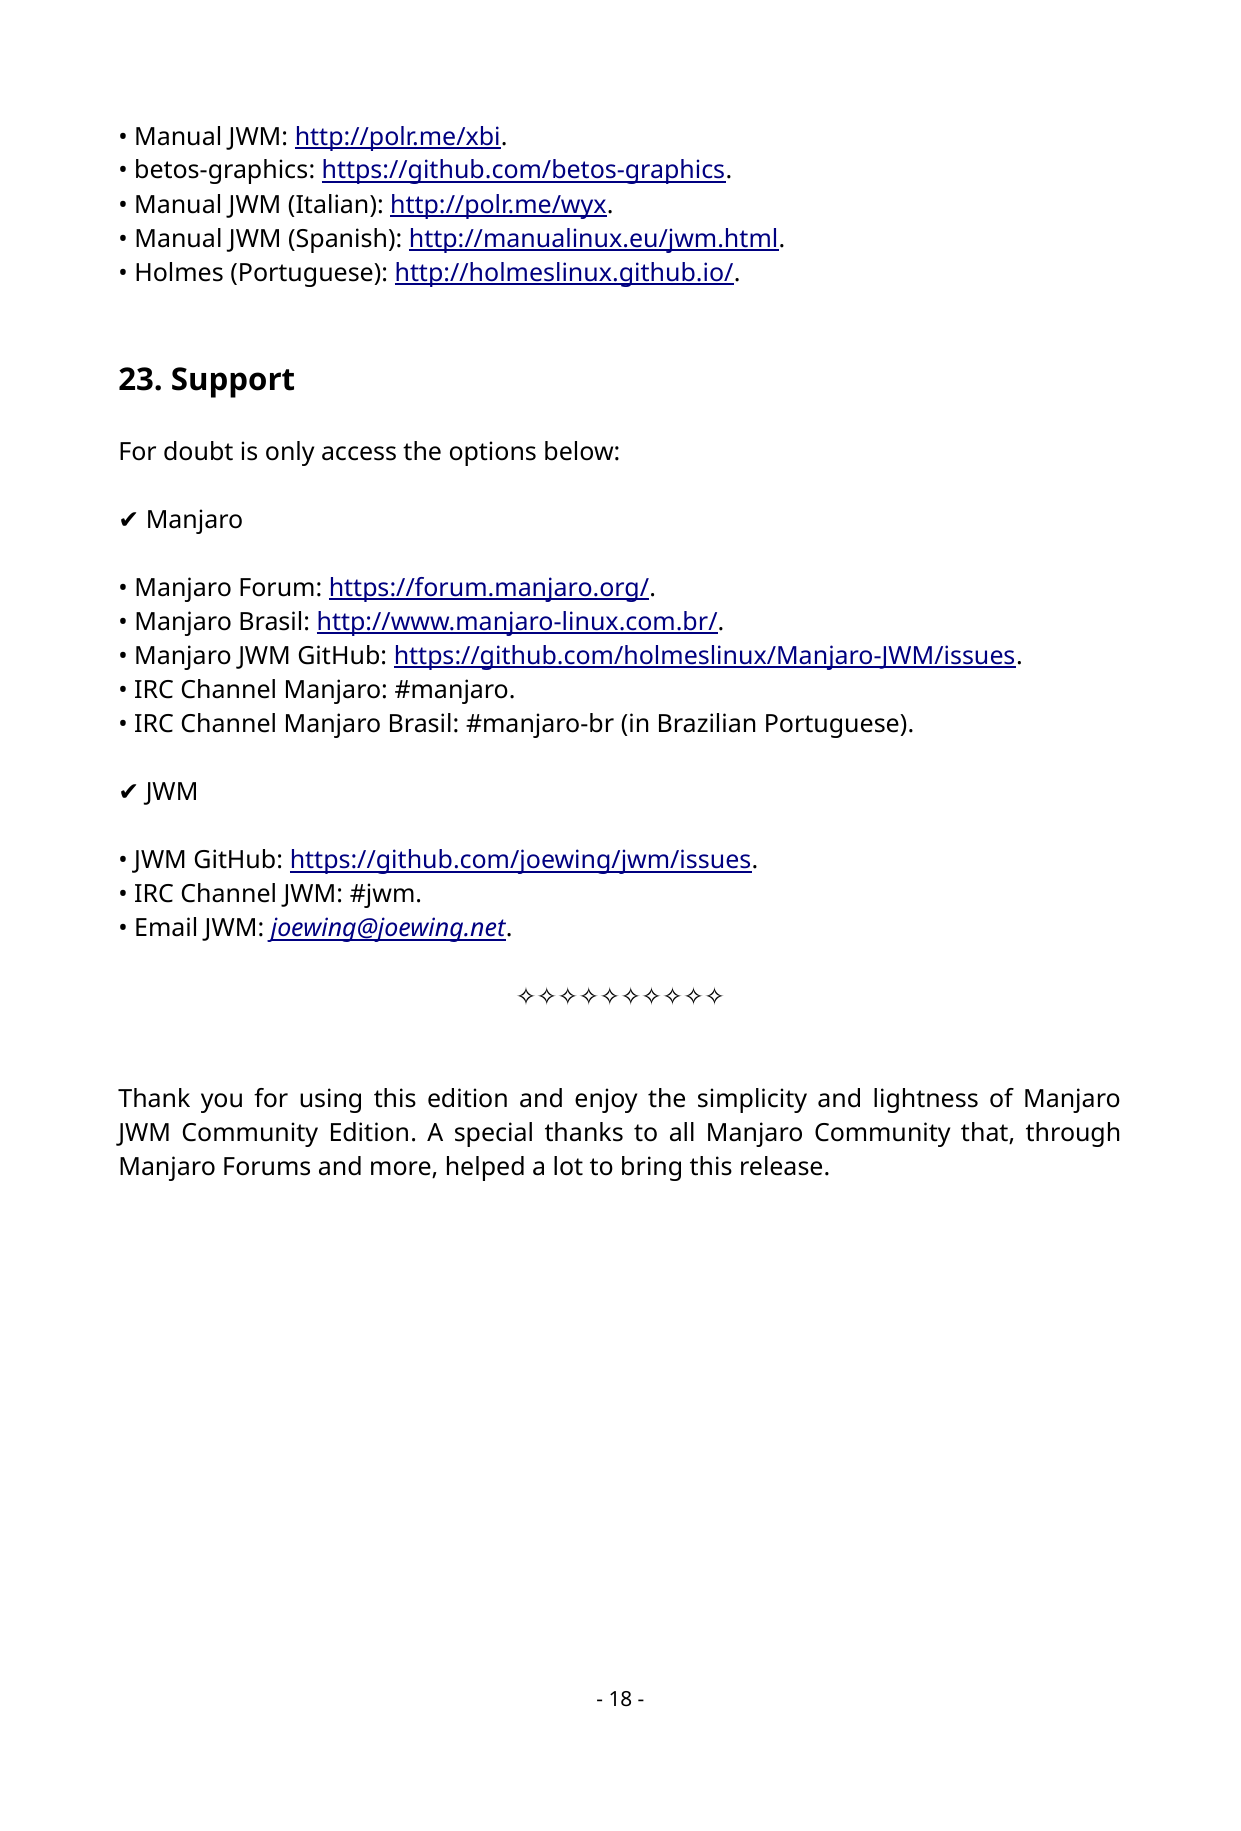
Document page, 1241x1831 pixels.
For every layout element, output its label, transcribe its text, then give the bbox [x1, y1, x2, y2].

text • Manjaro JWM GitHub: https://github.com/holmeslinux/Manjaro-JWM/issues. [118, 638, 1122, 672]
text • Holmes (Portuguese): http://holmeslinux.github.io/. [118, 254, 1122, 288]
text • Manual JWM (Spanish): http://manualinux.eu/jwm.html. [118, 220, 1122, 254]
text ✧✧✧✧✧✧✧✧✧✧ [118, 978, 1122, 1012]
text • JWM GitHub: https://github.com/joewing/jwm/issues. [118, 842, 1122, 876]
text ✔ Manjaro [118, 501, 1122, 535]
text • Manjaro Brasil: http://www.manjaro-linux.com.br/. [118, 603, 1122, 638]
text • Email JWM: joewing@joewing.net. [118, 910, 1122, 944]
subtitle 23. Support [118, 357, 1122, 399]
text • IRC Channel Manjaro Brasil: #manjaro-br (in Brazilian Portuguese). [118, 706, 1122, 740]
text • Manual JWM: http://polr.me/xbi. [118, 118, 1122, 152]
text ✔ JWM [118, 774, 1122, 808]
text • betos-graphics: https://github.com/betos-graphics. [118, 152, 1122, 186]
text • Manjaro Forum: https://forum.manjaro.org/. [118, 569, 1122, 603]
text • Manual JWM (Italian): http://polr.me/wyx. [118, 186, 1122, 220]
text • IRC Channel Manjaro: #manjaro. [118, 672, 1122, 706]
text For doubt is only access the options below: [118, 433, 1122, 467]
text • IRC Channel JWM: #jwm. [118, 876, 1122, 910]
text Thank you for using this edition and enjoy the simplicity and lightness of Manjaro JWM Community Edition. A special thanks to all Manjaro Community that, through Manjaro Forums and more, helped a lot to bring this release. [118, 1080, 1122, 1183]
